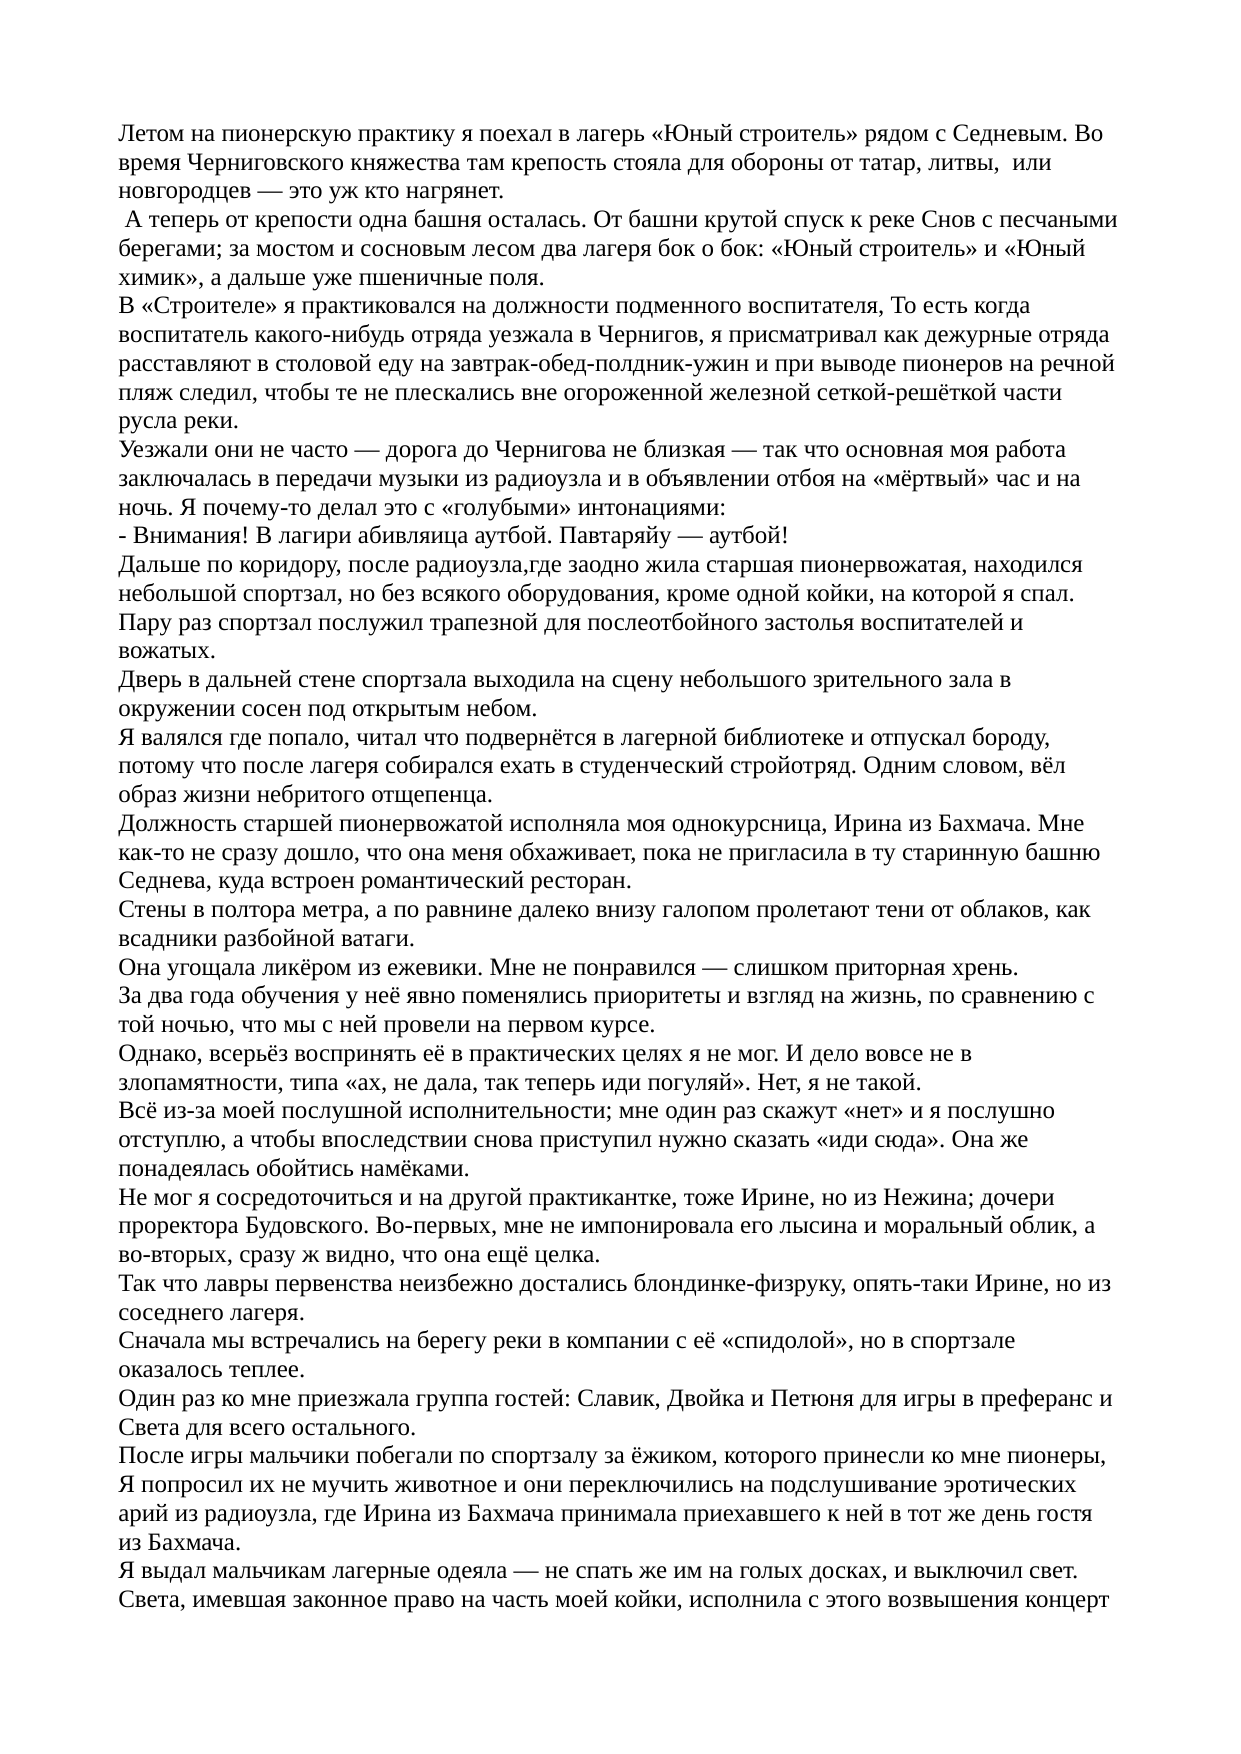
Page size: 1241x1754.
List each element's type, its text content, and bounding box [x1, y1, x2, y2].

text А теперь от крепости одна башня осталась. От башни крутой спуск к реке Снов с песчаными берегами; за мостом и сосновым лесом два лагеря бок о бок: «Юный строитель» и «Юный химик», а дальше уже пшеничные поля. [118, 204, 1122, 291]
text Стены в полтора метра, а по равнине далеко внизу галопом пролетают тени от облаков, как всадники разбойной ватаги. [118, 894, 1122, 952]
text В «Строителе» я практиковался на должности подменного воспитателя, То есть когда воспитатель какого-нибудь отряда уезжала в Чернигов, я присматривал как дежурные отряда расставляют в столовой еду на завтрак-обед-полдник-ужин и при выводе пионеров на речной пляж следил, чтобы те не плескались вне огороженной железной сеткой-решёткой части русла реки. [118, 291, 1122, 434]
text Пару раз спортзал послужил трапезной для послеотбойного застолья воспитателей и вожатых. [118, 607, 1122, 664]
text После игры мальчики побегали по спортзалу за ёжиком, которого принесли ко мне пионеры, Я попросил их не мучить животное и они переключились на подслушивание эротических арий из радиоузла, где Ирина из Бахмача принимала приехавшего к ней в тот же день гостя из Бахмача. [118, 1441, 1122, 1556]
text Должность старшей пионервожатой исполняла моя однокурсница, Ирина из Бахмача. Мне как-то не сразу дошло, что она меня обхаживает, пока не пригласила в ту старинную башню Седнева, куда встроен романтический ресторан. [118, 808, 1122, 894]
text Она угощала ликёром из ежевики. Мне не понравился — слишком приторная хрень. [118, 952, 1122, 981]
text Я валялся где попало, читал что подвернётся в лагерной библиотеке и отпускал бороду, потому что после лагеря собирался ехать в студенческий стройотряд. Одним словом, вёл образ жизни небритого отщепенца. [118, 722, 1122, 808]
text Летом на пионерскую практику я поехал в лагерь «Юный строитель» рядом с Седневым. Во время Черниговского княжества там крепость стояла для обороны от татар, литвы, или новгородцев — это уж кто нагрянет. [118, 118, 1122, 204]
text Дверь в дальней стене спортзала выходила на сцену небольшого зрительного зала в окружении сосен под открытым небом. [118, 664, 1122, 722]
text Не мог я сосредоточиться и на другой практикантке, тоже Ирине, но из Нежина; дочери проректора Будовского. Во-первых, мне не импонировала его лысина и моральный облик, а во-вторых, сразу ж видно, что она ещё целка. [118, 1182, 1122, 1268]
text Дальше по коридору, после радиоузла,где заодно жила старшая пионервожатая, находился небольшой спортзал, но без всякого оборудования, кроме одной койки, на которой я спал. [118, 549, 1122, 607]
text - Внимания! В лагири абивляица аутбой. Павтаряйу — аутбой! [118, 521, 1122, 549]
text Так что лавры первенства неизбежно достались блондинке-физруку, опять-таки Ирине, но из соседнего лагеря. [118, 1268, 1122, 1326]
text Сначала мы встречались на берегу реки в компании с её «спидолой», но в спортзале оказалось теплее. [118, 1326, 1122, 1383]
text Я выдал мальчикам лагерные одеяла — не спать же им на голых досках, и выключил свет. [118, 1556, 1122, 1584]
text Уезжали они не часто — дорога до Чернигова не близкая — так что основная моя работа заключалась в передачи музыки из радиоузла и в объявлении отбоя на «мёртвый» час и на ночь. Я почему-то делал это с «голубыми» интонациями: [118, 434, 1122, 521]
text Света, имевшая законное право на часть моей койки, исполнила с этого возвышения концерт [118, 1584, 1122, 1613]
text Однако, всерьёз воспринять её в практических целях я не мог. И дело вовсе не в злопамятности, типа «ах, не дала, так теперь иди погуляй». Нет, я не такой. [118, 1038, 1122, 1096]
text Всё из-за моей послушной исполнительности; мне один раз скажут «нет» и я послушно отступлю, а чтобы впоследствии снова приступил нужно сказать «иди сюда». Она же понадеялась обойтись намёками. [118, 1096, 1122, 1182]
text Один раз ко мне приезжала группа гостей: Славик, Двойка и Петюня для игры в преферанс и Света для всего остального. [118, 1383, 1122, 1441]
text За два года обучения у неё явно поменялись приоритеты и взгляд на жизнь, по сравнению с той ночью, что мы с ней провели на первом курсе. [118, 981, 1122, 1038]
